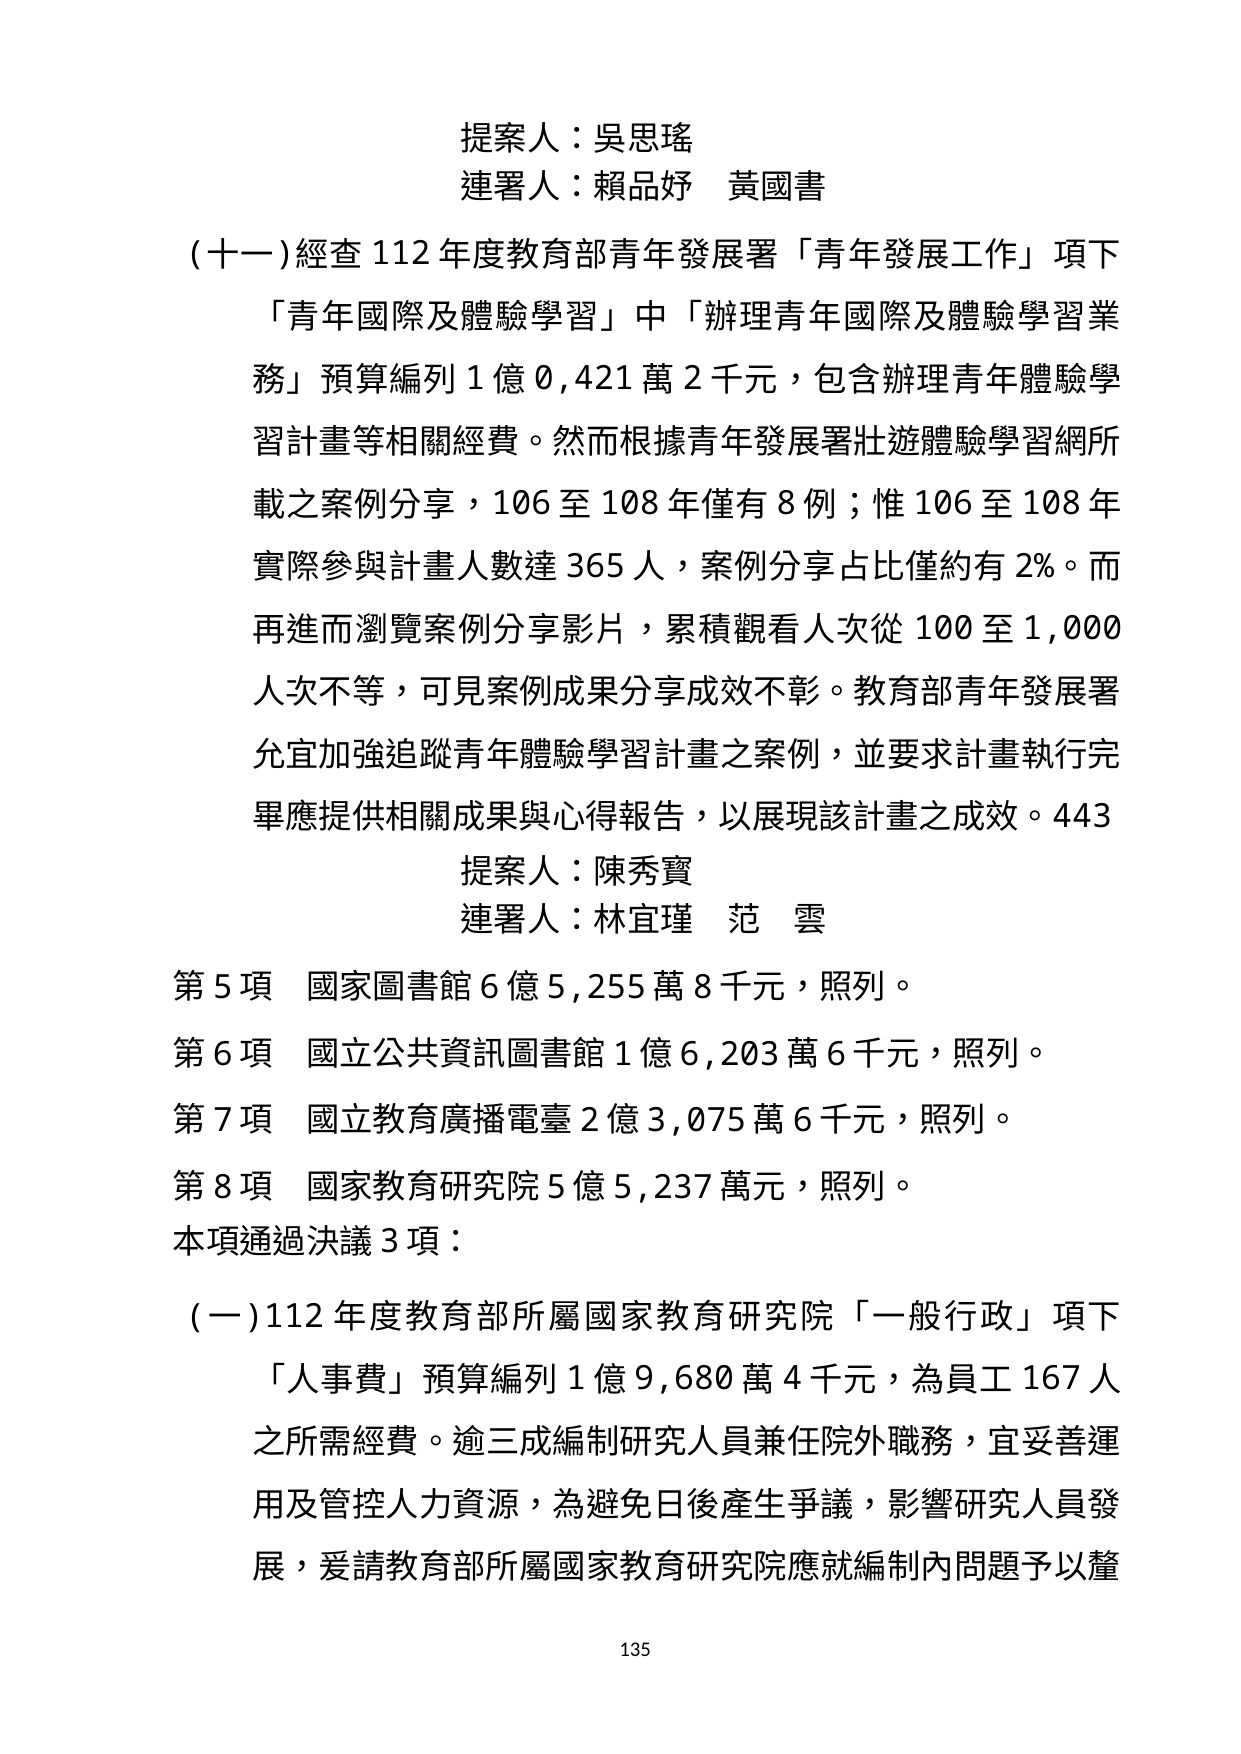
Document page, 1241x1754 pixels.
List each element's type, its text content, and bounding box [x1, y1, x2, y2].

text 連署人：賴品妤 黃國書 [460, 160, 1122, 208]
text 第6項 國立公共資訊圖書館1億6,203萬6千元，照列。 [173, 1027, 1122, 1075]
text (十一)經查112年度教育部青年發展署「青年發展工作」項下「青年國際及體驗學習」中「辦理青年國際及體驗學習業務」預算編列1億0,421萬2千元，包含辦理青年體驗學習計畫等相關經費。然而根據青年發展署壯遊體驗學習網所載之案例分享，106至108年僅有8例；惟106至108年實際參與計畫人數達365人，案例分享占比僅約有2%。而再進而瀏覽案例分享影片，累積觀看人次從100至1,000人次不等，可見案例成果分享成效不彰。教育部青年發展署允宜加強追蹤青年體驗學習計畫之案例，並要求計畫執行完畢應提供相關成果與心得報告，以展現該計畫之成效。443 [185, 221, 1122, 846]
text 第5項 國家圖書館6億5,255萬8千元，照列。 [173, 960, 1122, 1008]
text 第8項 國家教育研究院5億5,237萬元，照列。 [173, 1160, 1122, 1208]
text 本項通過決議3項： [173, 1208, 1122, 1271]
text 提案人：吳思瑤 [460, 112, 1122, 160]
text 第7項 國立教育廣播電臺2億3,075萬6千元，照列。 [173, 1093, 1122, 1141]
text (一)112年度教育部所屬國家教育研究院「一般行政」項下「人事費」預算編列1億9,680萬4千元，為員工167人之所需經費。逾三成編制研究人員兼任院外職務，宜妥善運用及管控人力資源，為避免日後產生爭議，影響研究人員發展，爰請教育部所屬國家教育研究院應就編制內問題予以釐 [185, 1283, 1122, 1596]
text 提案人：陳秀寳 [460, 846, 1122, 893]
text 連署人：林宜瑾 范 雲 [460, 893, 1122, 941]
